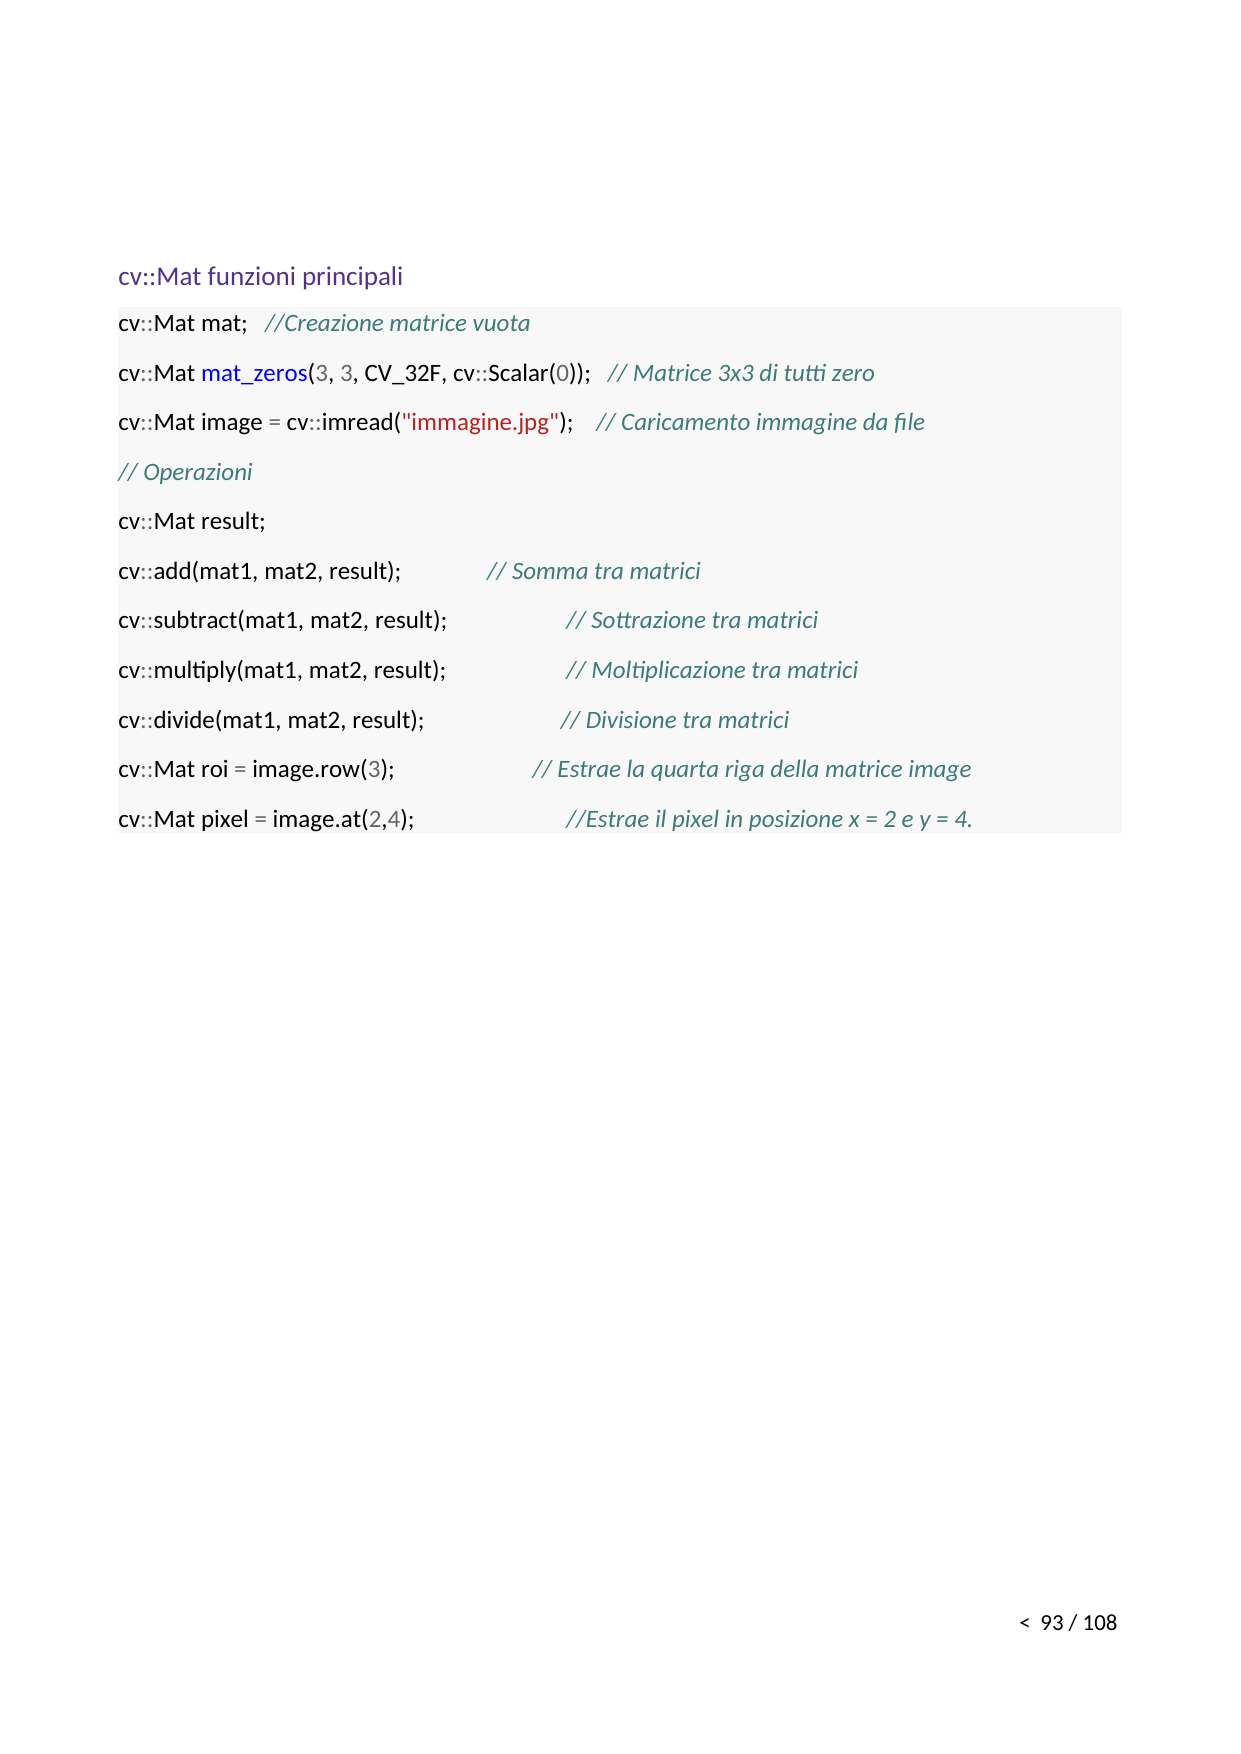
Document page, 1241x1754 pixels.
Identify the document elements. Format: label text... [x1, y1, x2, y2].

text cv::subtract(mat1, mat2, result); // Sottrazione tra matrici [118, 604, 1122, 635]
text cv::Mat pixel = image.at(2,4); //Estrae il pixel in posizione x = 2 e y = 4. [118, 803, 1122, 833]
text cv::Mat result; [118, 505, 1122, 536]
text cv::divide(mat1, mat2, result); // Divisione tra matrici [118, 704, 1122, 734]
text cv::Mat mat_zeros(3, 3, CV_32F, cv::Scalar(0)); // Matrice 3x3 di tutti zero [118, 357, 1122, 387]
text cv::Mat image = cv::imread("immagine.jpg"); // Caricamento immagine da file [118, 406, 1122, 437]
text cv::Mat mat; //Creazione matrice vuota [118, 307, 1122, 338]
text cv::multiply(mat1, mat2, result); // Moltiplicazione tra matrici [118, 654, 1122, 685]
subtitle cv::Mat funzioni principali [118, 259, 1122, 292]
text cv::Mat roi = image.row(3); // Estrae la quarta riga della matrice image [118, 753, 1122, 784]
text // Operazioni [118, 456, 1122, 486]
text cv::add(mat1, mat2, result); // Somma tra matrici [118, 555, 1122, 586]
